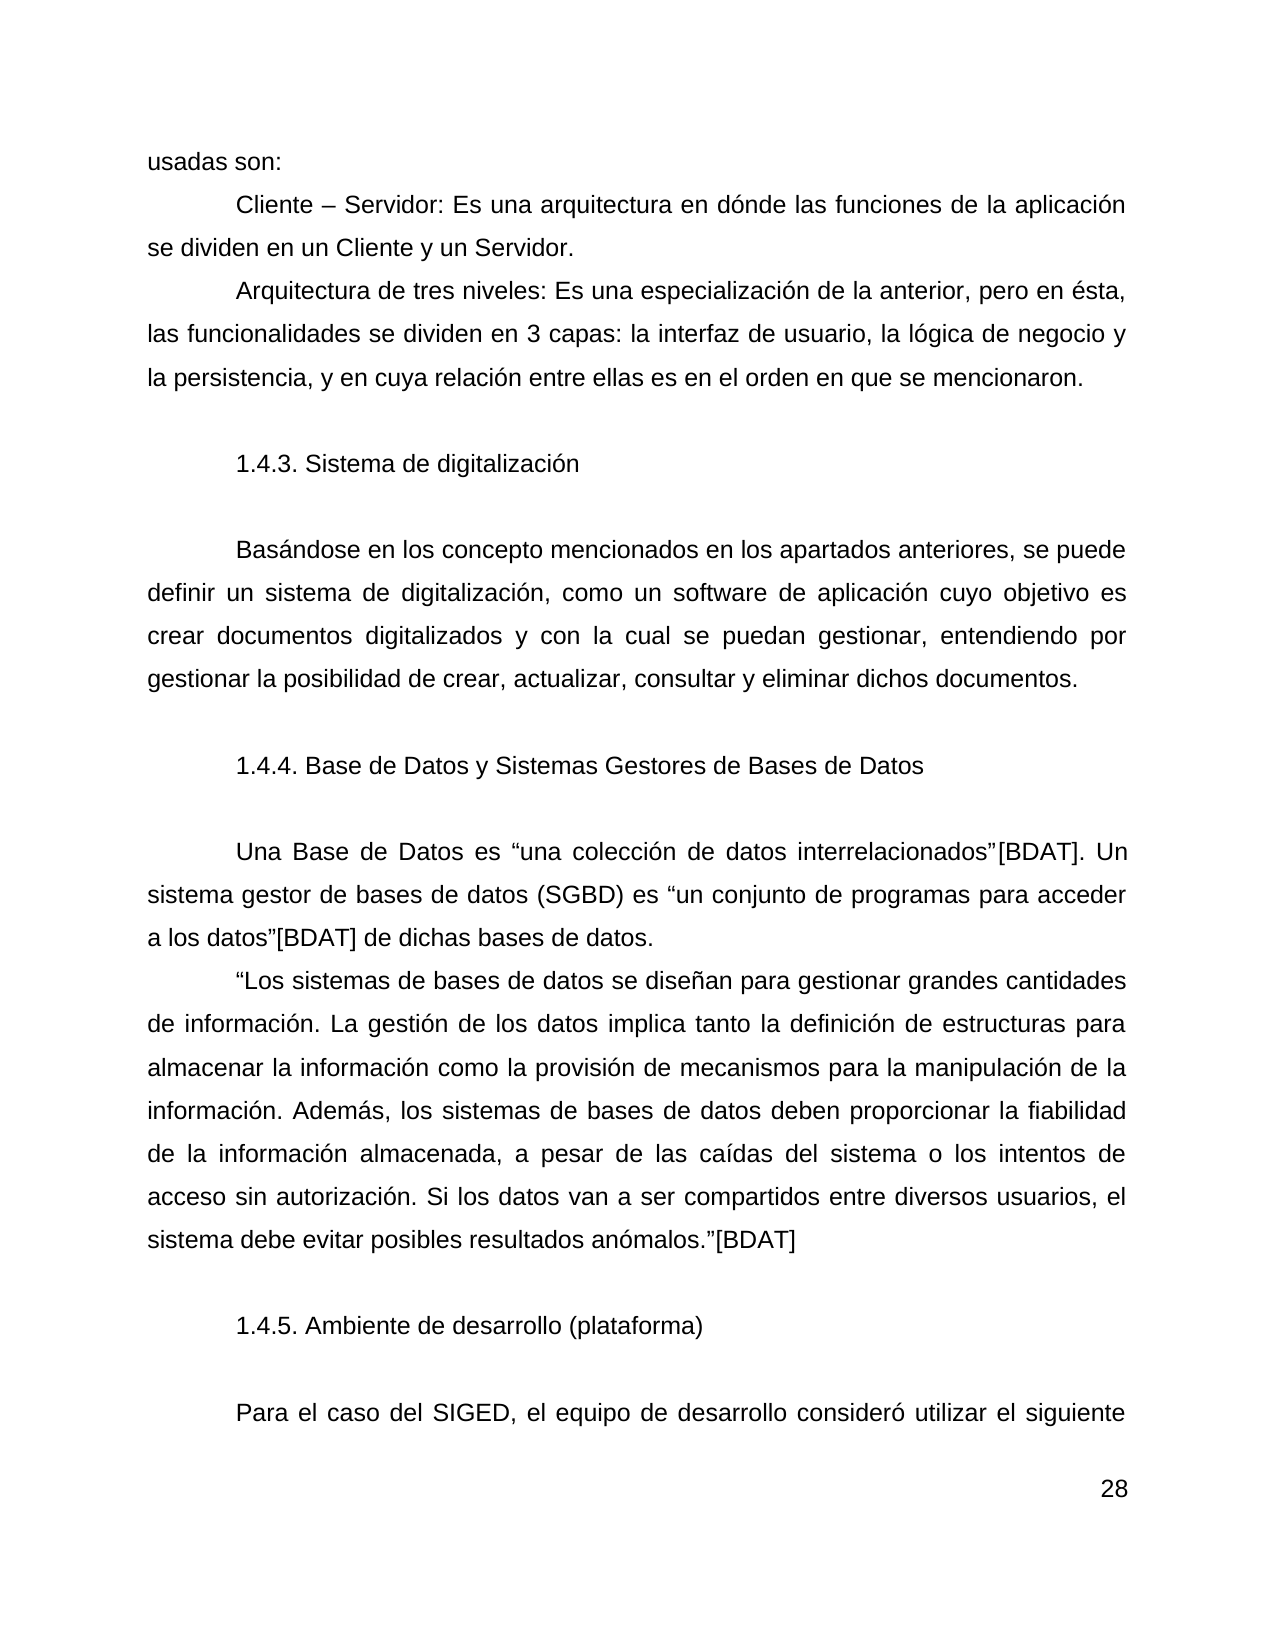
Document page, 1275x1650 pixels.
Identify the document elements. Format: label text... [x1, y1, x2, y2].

text Para el caso del SIGED, el equipo de desarrollo consideró utilizar el siguiente [147, 1398, 1128, 1426]
text 1.4.5. Ambiente de desarrollo (plataforma) [147, 1311, 1128, 1340]
text Arquitectura de tres niveles: Es una especialización de la anterior, pero en ésta, las funcionalidades se dividen en 3 capas: la interfaz de usuario, la lógica de negocio y la persistencia, y en cuya relación entre ellas es en el orden en que se mencionaron. [147, 276, 1128, 391]
text “Los sistemas de bases de datos se diseñan para gestionar grandes cantidades de información. La gestión de los datos implica tanto la definición de estructuras para almacenar la información como la provisión de mecanismos para la manipulación de la información. Además, los sistemas de bases de datos deben proporcionar la fiabilidad de la información almacenada, a pesar de las caídas del sistema o los intentos de acceso sin autorización. Si los datos van a ser compartidos entre diversos usuarios, el sistema debe evitar posibles resultados anómalos.”[BDAT] [147, 966, 1128, 1254]
text Una Base de Datos es “una colección de datos interrelacionados”[BDAT]. Un sistema gestor de bases de datos (SGBD) es “un conjunto de programas para acceder a los datos”[BDAT] de dichas bases de datos. [147, 837, 1128, 952]
text Cliente – Servidor: Es una arquitectura en dónde las funciones de la aplicación se dividen en un Cliente y un Servidor. [147, 190, 1128, 262]
text Basándose en los concepto mencionados en los apartados anteriores, se puede definir un sistema de digitalización, como un software de aplicación cuyo objetivo es crear documentos digitalizados y con la cual se puedan gestionar, entendiendo por gestionar la posibilidad de crear, actualizar, consultar y eliminar dichos documentos. [147, 535, 1128, 693]
text 1.4.4. Base de Datos y Sistemas Gestores de Bases de Datos [147, 751, 1128, 779]
text usadas son: [147, 147, 1128, 176]
text 1.4.3. Sistema de digitalización [147, 449, 1128, 478]
